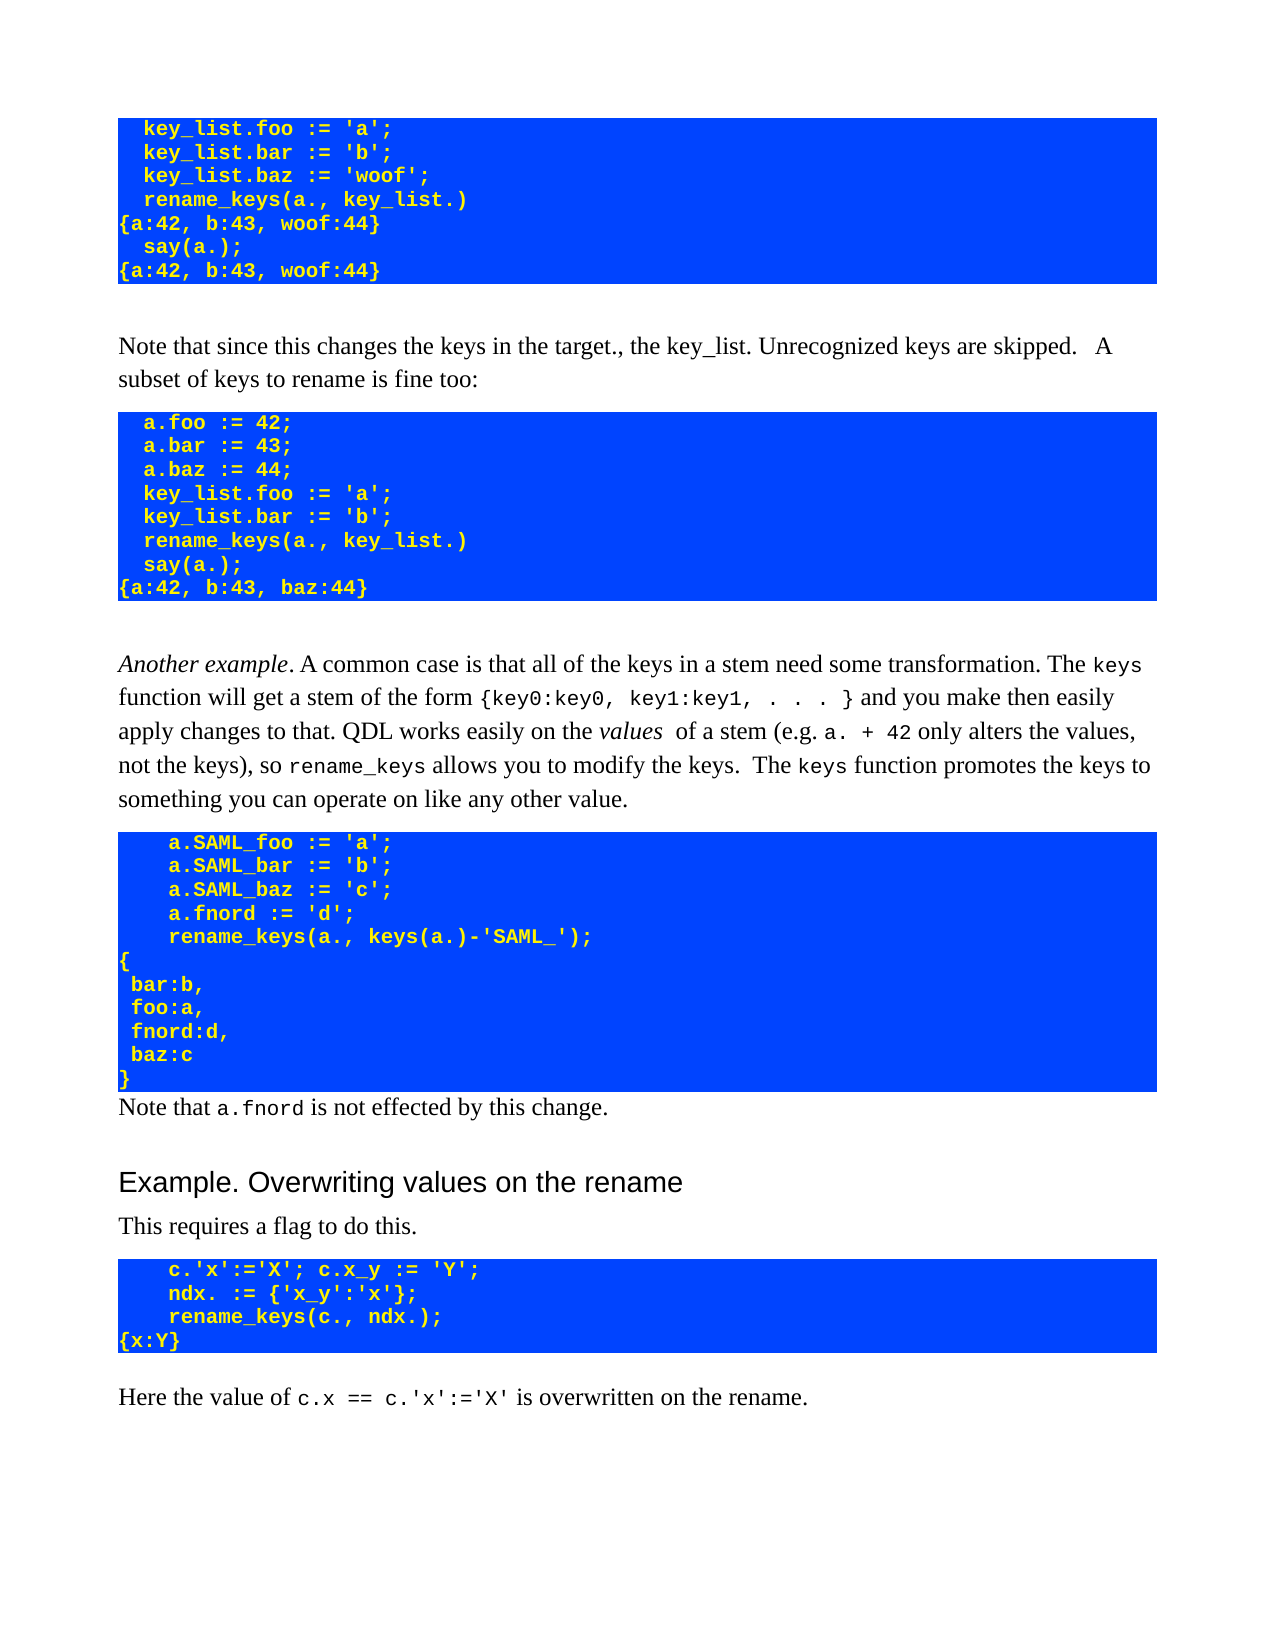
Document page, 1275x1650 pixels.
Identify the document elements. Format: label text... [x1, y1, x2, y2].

text bar:b, [118, 973, 1157, 997]
text This requires a flag to do this. [118, 1211, 1157, 1240]
text Note that a.fnord is not effected by this change. [118, 1092, 1157, 1121]
text say(a.); [118, 554, 1157, 577]
text a.SAML_baz := 'c'; [118, 879, 1157, 903]
text {a:42, b:43, woof:44} [118, 260, 1157, 284]
text key_list.baz := 'woof'; [118, 165, 1157, 189]
text {a:42, b:43, woof:44} [118, 213, 1157, 236]
text {a:42, b:43, baz:44} [118, 577, 1157, 601]
text {x:Y} [118, 1330, 1157, 1353]
text fnord:d, [118, 1021, 1157, 1044]
text a.SAML_foo := 'a'; [118, 832, 1157, 855]
text rename_keys(a., key_list.) [118, 189, 1157, 213]
text a.bar := 43; [118, 436, 1157, 459]
text a.foo := 42; [118, 412, 1157, 436]
text rename_keys(a., keys(a.)-'SAML_'); [118, 926, 1157, 950]
text key_list.bar := 'b'; [118, 142, 1157, 165]
text rename_keys(c., ndx.); [118, 1306, 1157, 1330]
text a.baz := 44; [118, 459, 1157, 483]
text Here the value of c.x == c.'x':='X' is overwritten on the rename. [118, 1382, 1157, 1412]
text foo:a, [118, 997, 1157, 1021]
text a.SAML_bar := 'b'; [118, 855, 1157, 879]
text key_list.foo := 'a'; [118, 483, 1157, 506]
text Another example. A common case is that all of the keys in a stem need some transformation. The keys function will get a stem of the form {key0:key0, key1:key1, . . . } and you make then easily apply changes to that. QDL works easily on the values of a stem (e.g. a. + 42 only alters the values, not the keys), so rename_keys allows you to modify the keys. The keys function promotes the keys to something you can operate on like any other value. [118, 649, 1157, 813]
text say(a.); [118, 236, 1157, 260]
text a.fnord := 'd'; [118, 903, 1157, 926]
text key_list.foo := 'a'; [118, 118, 1157, 142]
text baz:c [118, 1044, 1157, 1068]
text Note that since this changes the keys in the target., the key_list. Unrecognized keys are skipped. A subset of keys to rename is fine too: [118, 331, 1157, 393]
text { [118, 950, 1157, 973]
text } [118, 1068, 1157, 1092]
text rename_keys(a., key_list.) [118, 530, 1157, 554]
subtitle Example. Overwriting values on the rename [118, 1165, 1157, 1199]
text c.'x':='X'; c.x_y := 'Y'; ndx. := {'x_y':'x'}; [118, 1259, 1157, 1306]
text key_list.bar := 'b'; [118, 506, 1157, 530]
